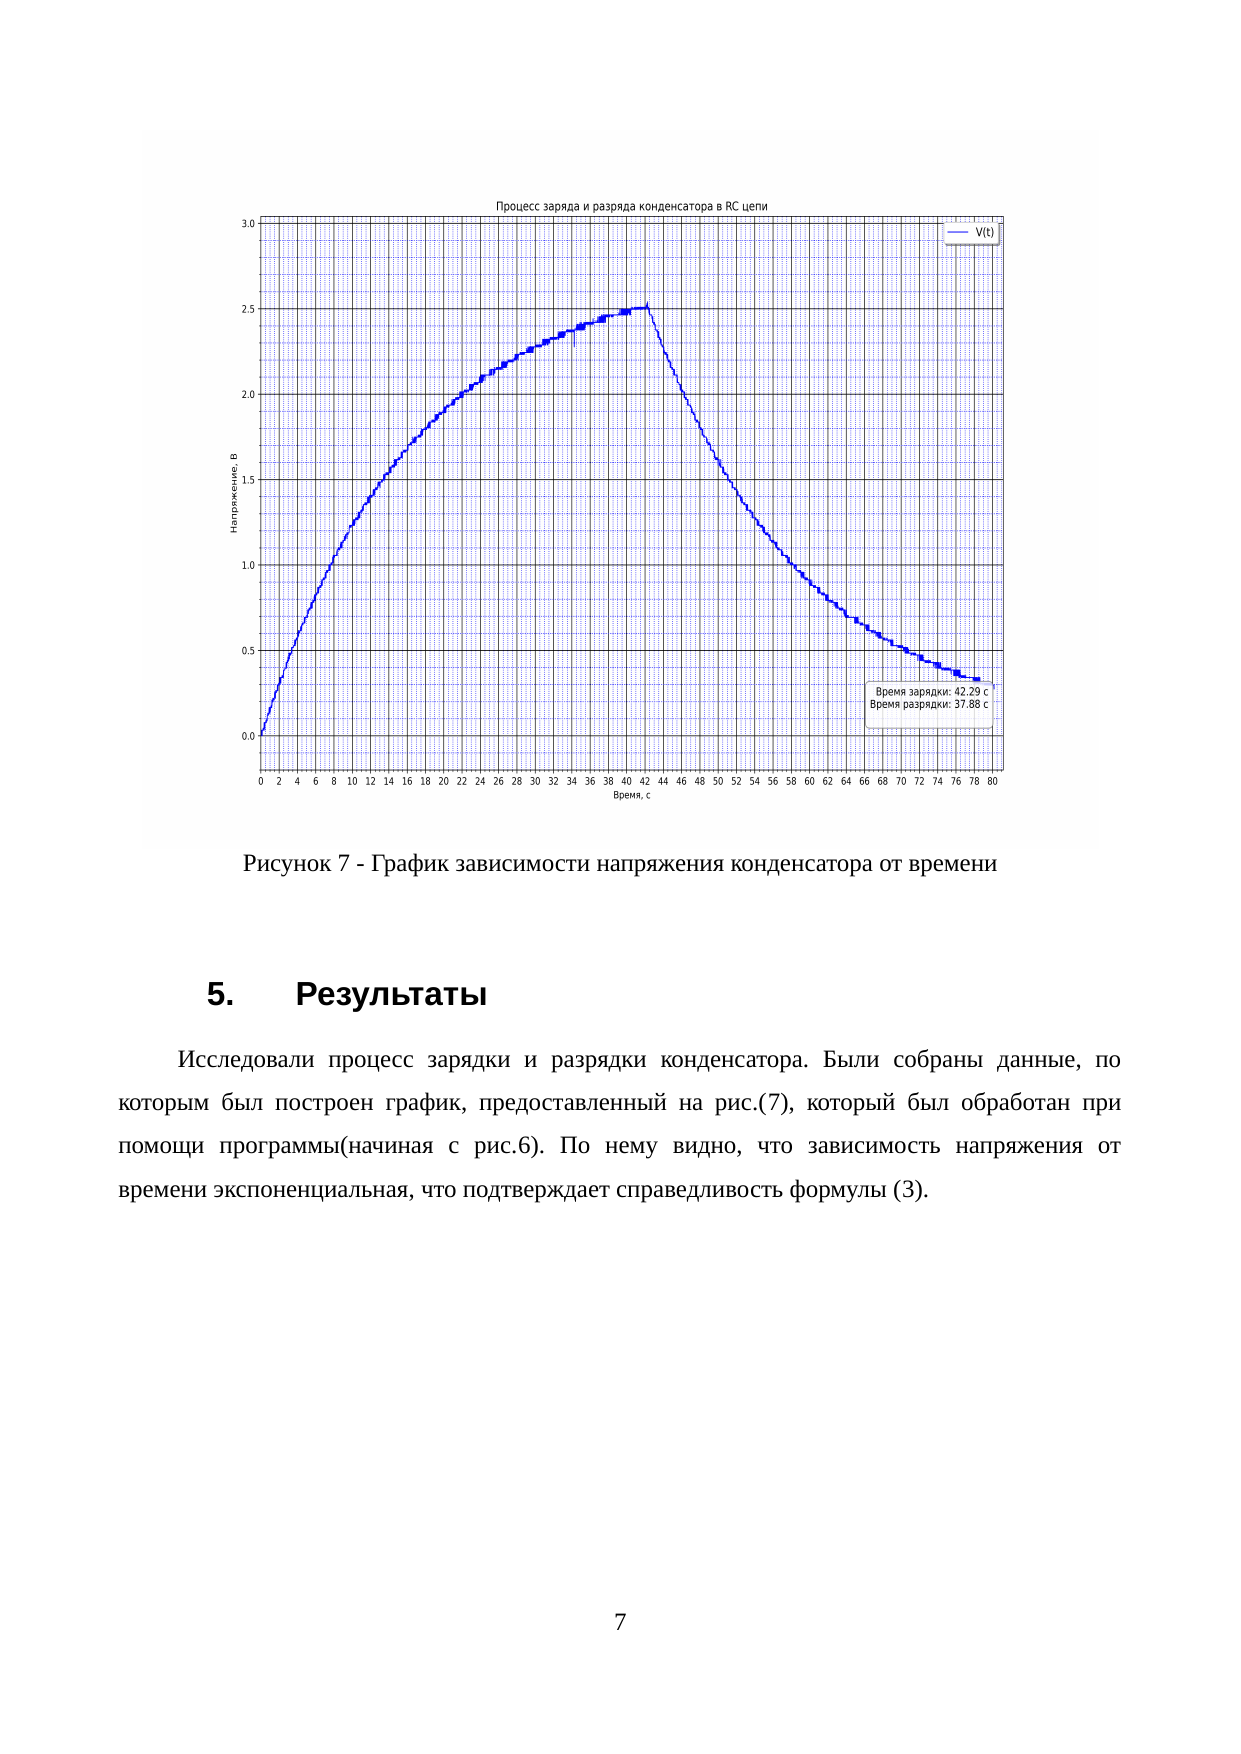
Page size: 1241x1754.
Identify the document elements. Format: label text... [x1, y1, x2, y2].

text Рисунок 7 - График зависимости напряжения конденсатора от времени [185, 849, 1055, 877]
picture [141, 130, 1099, 849]
subtitle Результаты [148, 974, 1093, 1013]
text Исследовали процесс зарядки и разрядки конденсатора. Были собраны данные, по которым был построен график, предоставленный на рис.(7), который был обработан при помощи программы(начиная с рис.6). По нему видно, что зависимость напряжения от времени экспоненциальная, что подтверждает справедливость формулы (3). [118, 1044, 1122, 1202]
